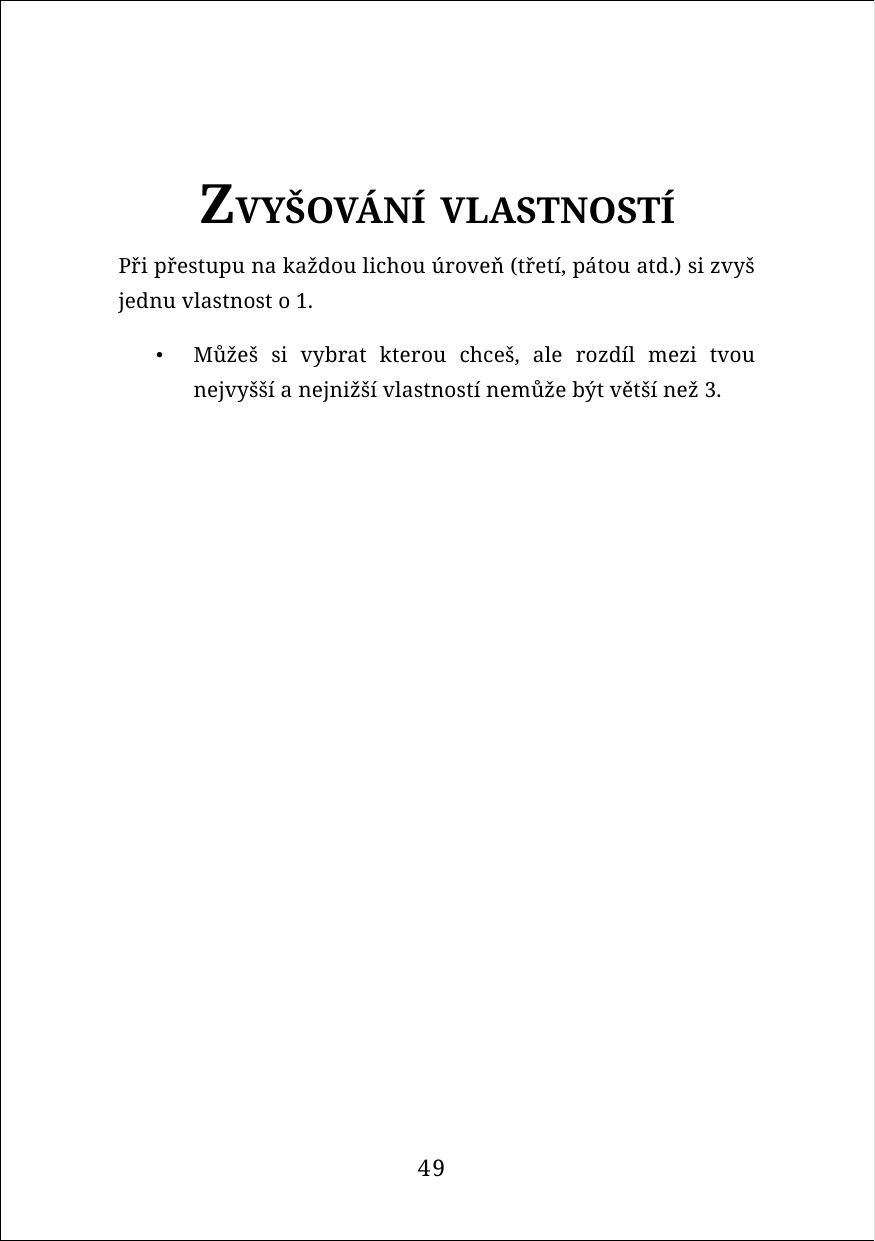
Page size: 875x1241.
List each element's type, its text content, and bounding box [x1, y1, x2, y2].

text Při přestupu na každou lichou úroveň (třetí, pátou atd.) si zvyš jednu vlastnost o 1. [118, 251, 756, 315]
list Můžeš si vybrat kterou chceš, ale rozdíl mezi tvou nejvyšší a nejnižší vlastností nemůže být větší než 3. [156, 340, 756, 404]
subtitle Zvyšování vlastností [118, 166, 756, 239]
